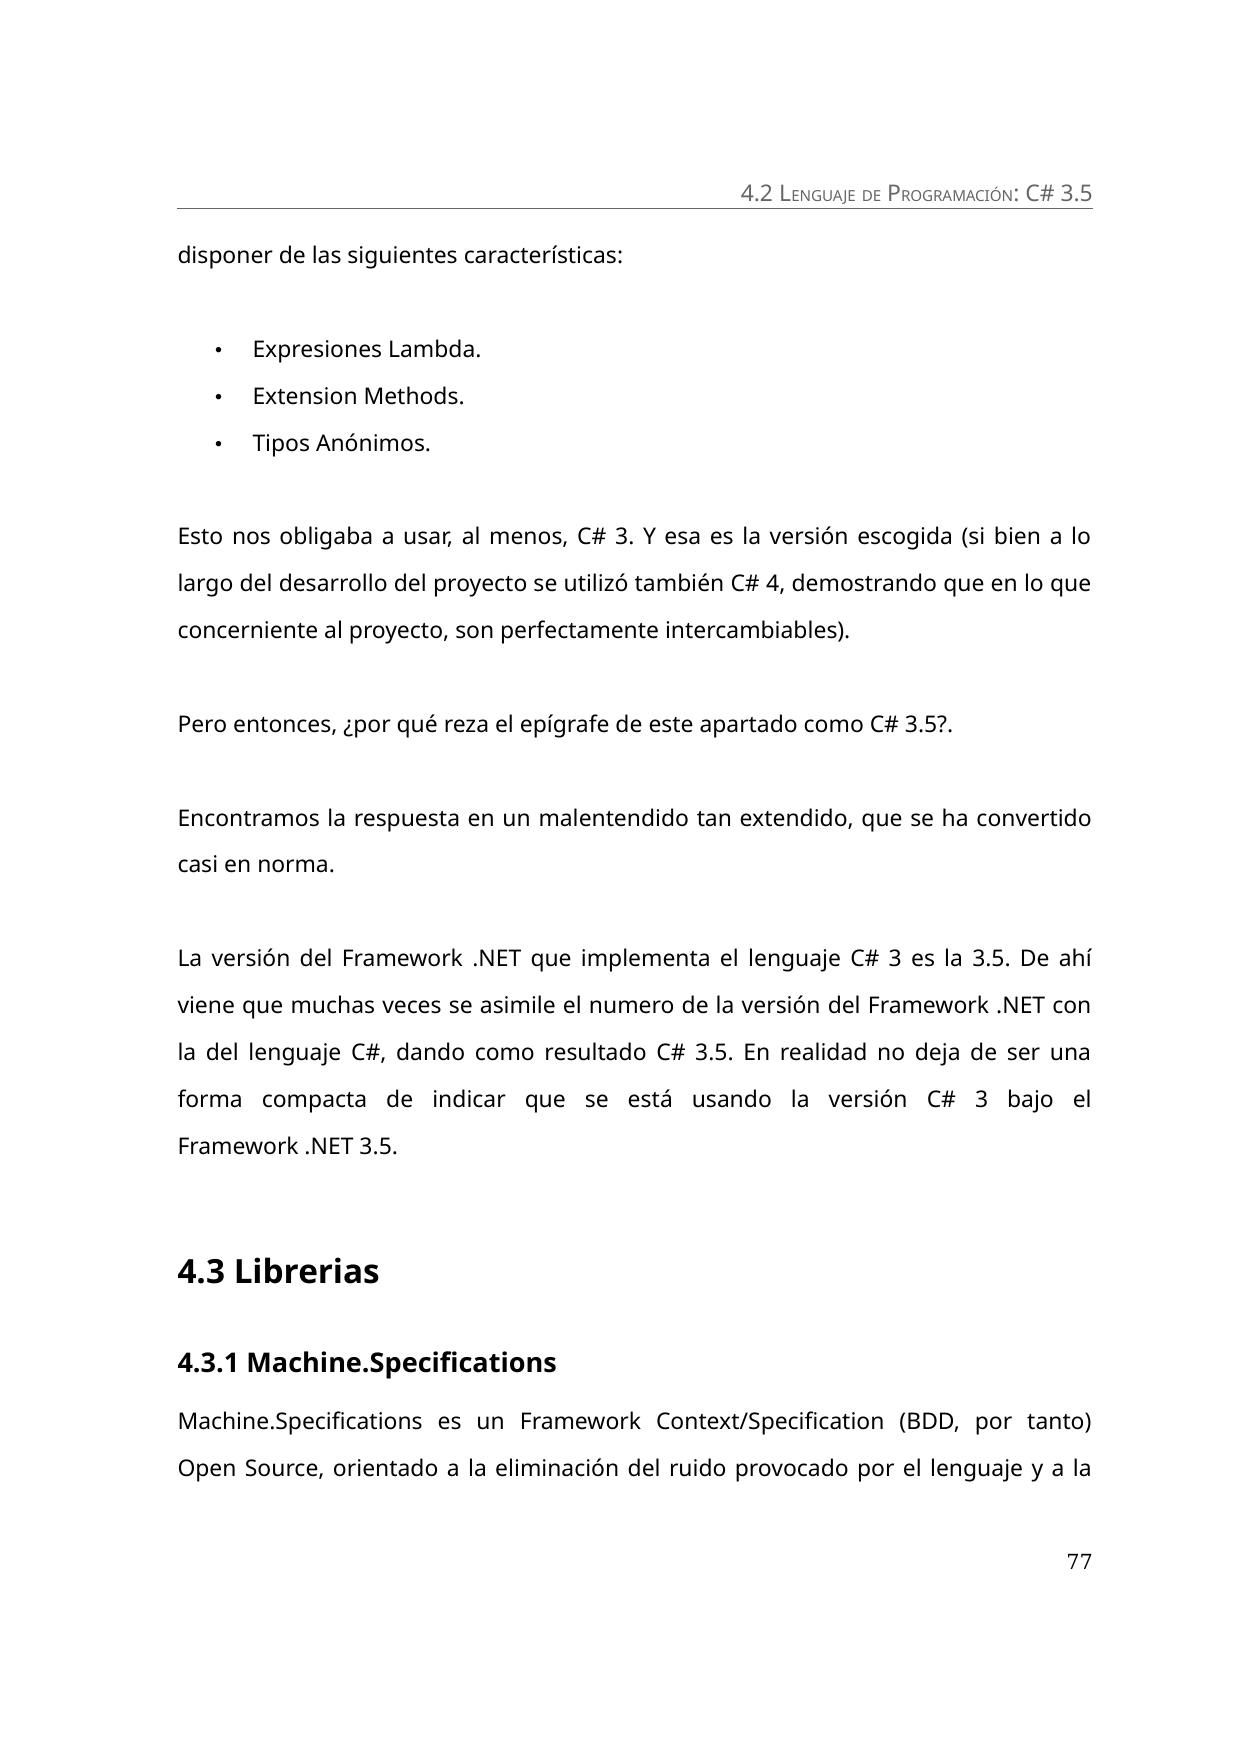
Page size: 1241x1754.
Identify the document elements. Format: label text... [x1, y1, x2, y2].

text Esto nos obligaba a usar, al menos, C# 3. Y esa es la versión escogida (si bien a lo largo del desarrollo del proyecto se utilizó también C# 4, demostrando que en lo que concerniente al proyecto, son perfectamente intercambiables). [177, 520, 1093, 645]
text Pero entonces, ¿por qué reza el epígrafe de este apartado como C# 3.5?. [177, 708, 1093, 739]
subtitle Machine.Specifications [177, 1343, 1093, 1380]
text Machine.Specifications es un Framework Context/Specification (BDD, por tanto) Open Source, orientado a la eliminación del ruido provocado por el lenguaje y a la [177, 1405, 1093, 1483]
subtitle Librerias [177, 1248, 1093, 1293]
list Extension Methods. [215, 379, 1093, 411]
text disponer de las siguientes características: [177, 239, 1093, 270]
text Encontramos la respuesta en un malentendido tan extendido, que se ha convertido casi en norma. [177, 801, 1093, 879]
list Tipos Anónimos. [215, 426, 1093, 458]
text La versión del Framework .NET que implementa el lenguaje C# 3 es la 3.5. De ahí viene que muchas veces se asimile el numero de la versión del Framework .NET con la del lenguaje C#, dando como resultado C# 3.5. En realidad no deja de ser una forma compacta de indicar que se está usando la versión C# 3 bajo el Framework .NET 3.5. [177, 942, 1093, 1161]
list Expresiones Lambda. [215, 333, 1093, 364]
